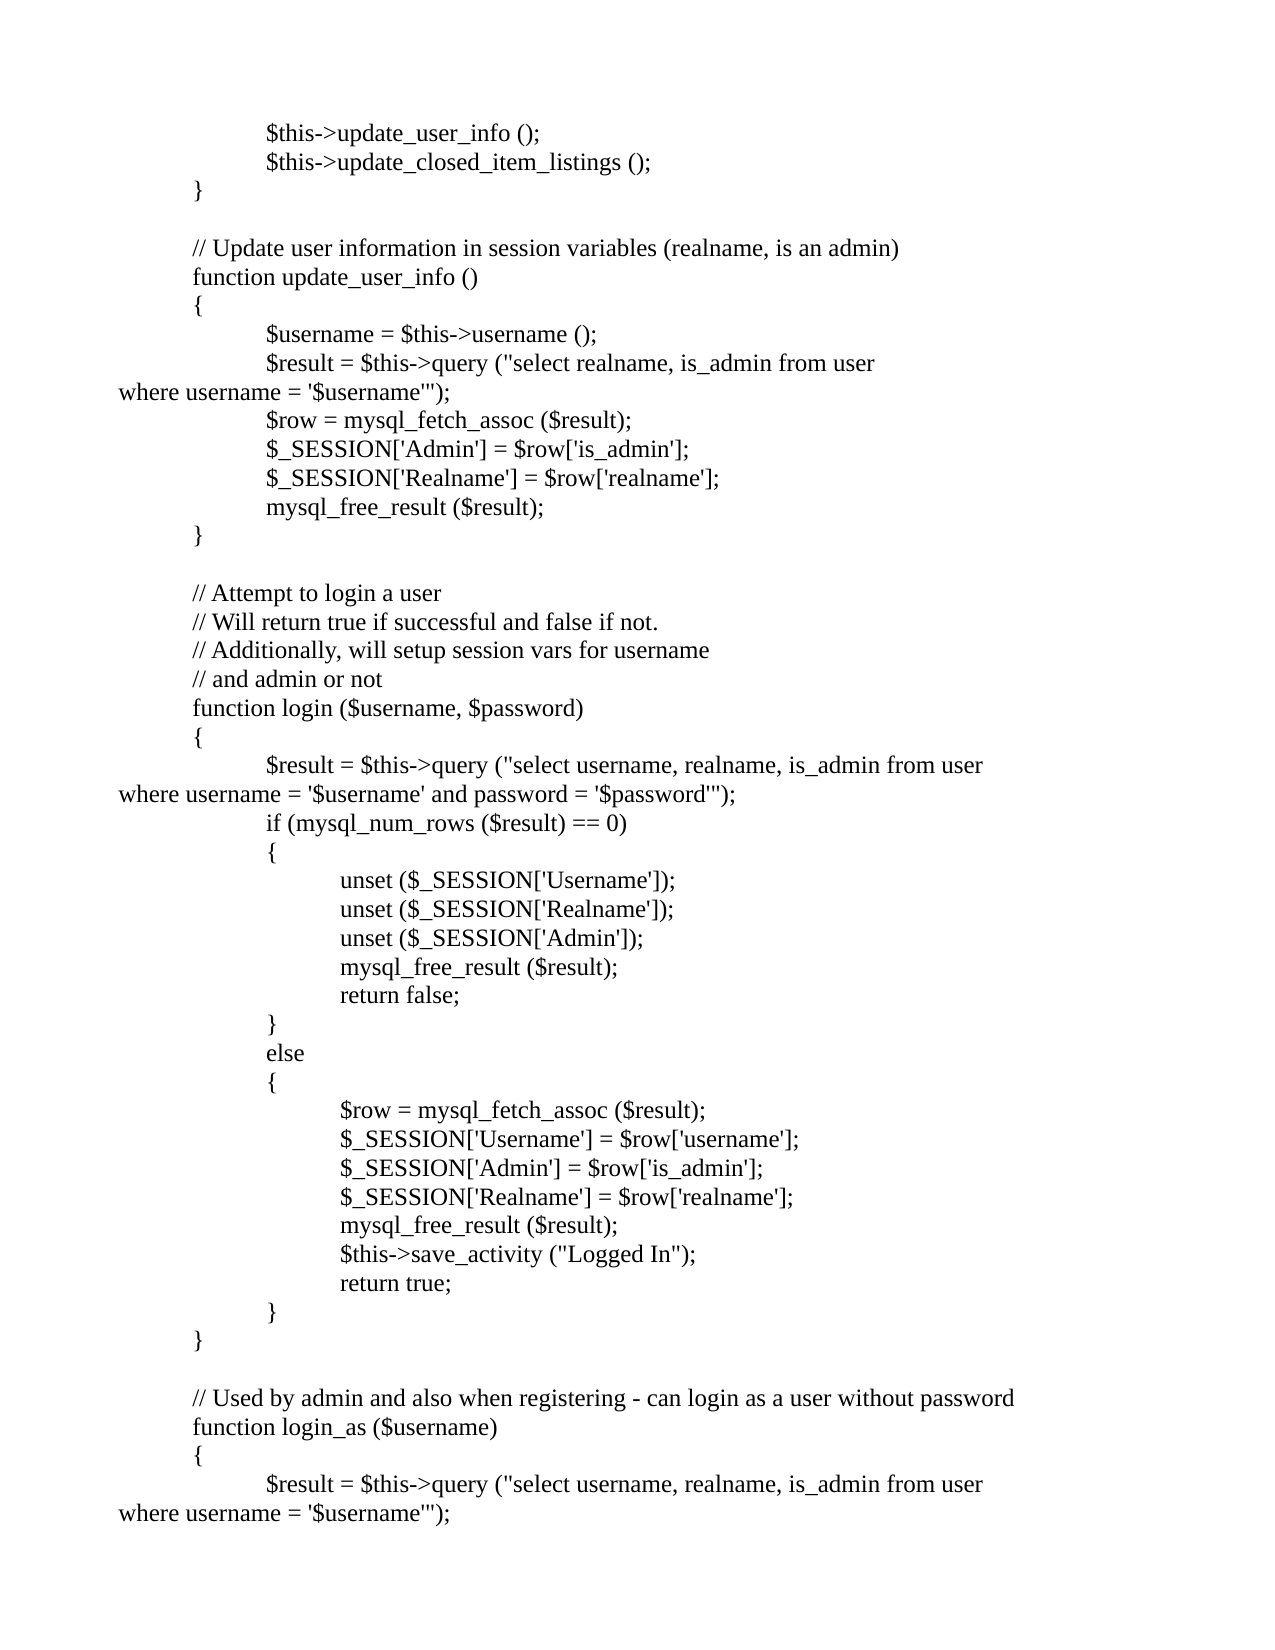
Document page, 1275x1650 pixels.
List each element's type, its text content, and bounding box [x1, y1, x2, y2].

text // Used by admin and also when registering - can login as a user without password [118, 1383, 1157, 1412]
text // Attempt to login a user [118, 578, 1157, 607]
text mysql_free_result ($result); [118, 952, 1157, 981]
text { [118, 291, 1157, 319]
text return false; [118, 981, 1157, 1009]
text $username = $this->username (); [118, 319, 1157, 348]
text else [118, 1038, 1157, 1067]
text } [118, 1326, 1157, 1354]
text $_SESSION['Realname'] = $row['realname']; [118, 1182, 1157, 1211]
text } [118, 1009, 1157, 1038]
text { [118, 1441, 1157, 1469]
text $row = mysql_fetch_assoc ($result); [118, 406, 1157, 434]
text mysql_free_result ($result); [118, 1211, 1157, 1239]
text $this->update_user_info (); [118, 118, 1157, 147]
text unset ($_SESSION['Realname']); [118, 894, 1157, 923]
text unset ($_SESSION['Admin']); [118, 923, 1157, 952]
text $_SESSION['Realname'] = $row['realname']; [118, 463, 1157, 492]
text { [118, 1067, 1157, 1096]
text where username = '$username' and password = '$password'"); [118, 779, 1157, 808]
text { [118, 837, 1157, 866]
text $this->save_activity ("Logged In"); [118, 1239, 1157, 1268]
text where username = '$username'"); [118, 1498, 1157, 1527]
text $result = $this->query ("select username, realname, is_admin from user [118, 1469, 1157, 1498]
text // Will return true if successful and false if not. [118, 607, 1157, 636]
text $result = $this->query ("select realname, is_admin from user [118, 348, 1157, 377]
text return true; [118, 1268, 1157, 1297]
text $row = mysql_fetch_assoc ($result); [118, 1096, 1157, 1124]
text function update_user_info () [118, 262, 1157, 291]
text mysql_free_result ($result); [118, 492, 1157, 521]
text } [118, 176, 1157, 204]
text } [118, 521, 1157, 549]
text { [118, 722, 1157, 751]
text $this->update_closed_item_listings (); [118, 147, 1157, 176]
text unset ($_SESSION['Username']); [118, 866, 1157, 894]
text // Update user information in session variables (realname, is an admin) [118, 233, 1157, 262]
text function login ($username, $password) [118, 693, 1157, 722]
text if (mysql_num_rows ($result) == 0) [118, 808, 1157, 837]
text where username = '$username'"); [118, 377, 1157, 406]
text // Additionally, will setup session vars for username [118, 636, 1157, 664]
text $_SESSION['Username'] = $row['username']; [118, 1124, 1157, 1153]
text $result = $this->query ("select username, realname, is_admin from user [118, 751, 1157, 779]
text // and admin or not [118, 664, 1157, 693]
text $_SESSION['Admin'] = $row['is_admin']; [118, 434, 1157, 463]
text $_SESSION['Admin'] = $row['is_admin']; [118, 1153, 1157, 1182]
text function login_as ($username) [118, 1412, 1157, 1441]
text } [118, 1297, 1157, 1326]
